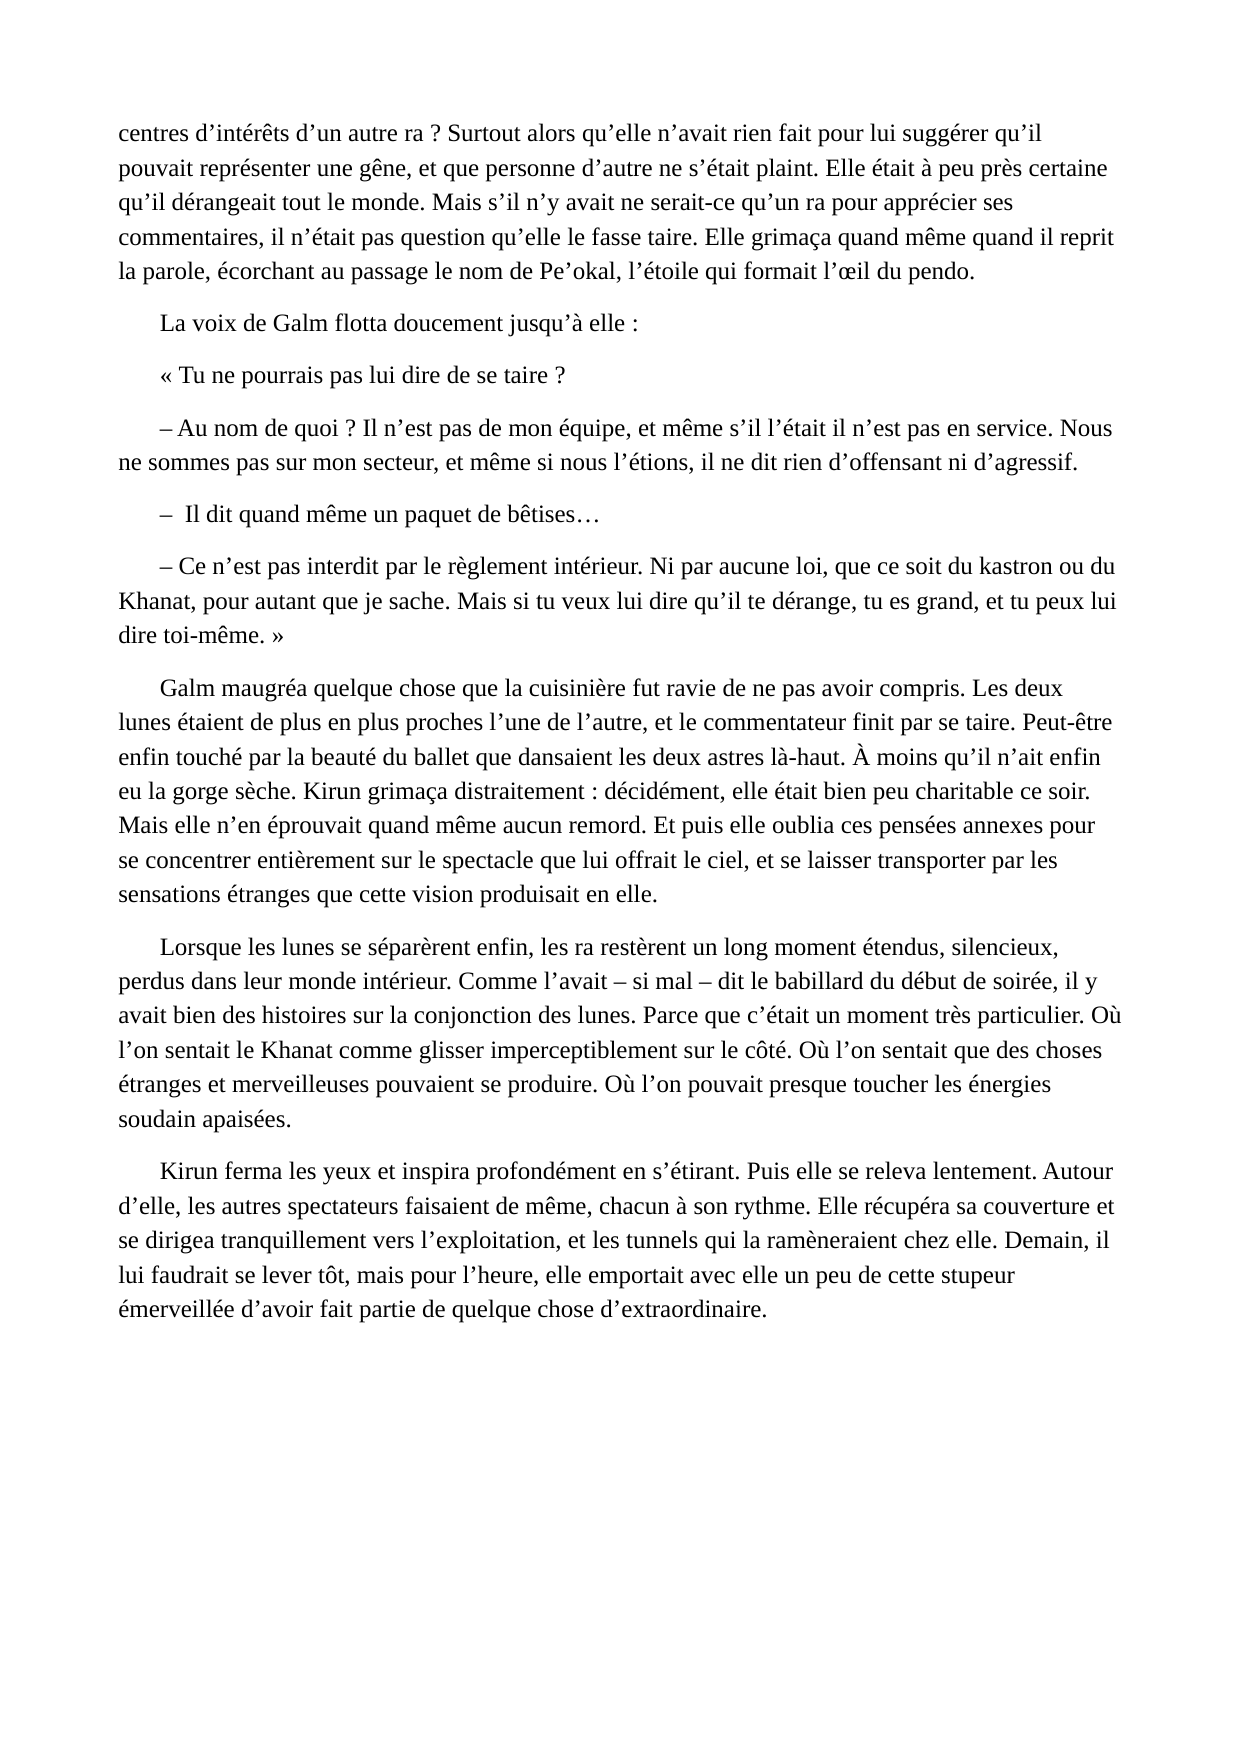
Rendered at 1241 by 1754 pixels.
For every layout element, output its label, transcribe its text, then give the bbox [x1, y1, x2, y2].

text – Ce n’est pas interdit par le règlement intérieur. Ni par aucune loi, que ce soit du kastron ou du Khanat, pour autant que je sache. Mais si tu veux lui dire qu’il te dérange, tu es grand, et tu peux lui dire toi-même. » [118, 551, 1122, 649]
text – Au nom de quoi ? Il n’est pas de mon équipe, et même s’il l’était il n’est pas en service. Nous ne sommes pas sur mon secteur, et même si nous l’étions, il ne dit rien d’offensant ni d’agressif. [118, 413, 1122, 476]
text Kirun ferma les yeux et inspira profondément en s’étirant. Puis elle se releva lentement. Autour d’elle, les autres spectateurs faisaient de même, chacun à son rythme. Elle récupéra sa couverture et se dirigea tranquillement vers l’exploitation, et les tunnels qui la ramèneraient chez elle. Demain, il lui faudrait se lever tôt, mais pour l’heure, elle emportait avec elle un peu de cette stupeur émerveillée d’avoir fait partie de quelque chose d’extraordinaire. [118, 1156, 1122, 1323]
text Galm maugréa quelque chose que la cuisinière fut ravie de ne pas avoir compris. Les deux lunes étaient de plus en plus proches l’une de l’autre, et le commentateur finit par se taire. Peut-être enfin touché par la beauté du ballet que dansaient les deux astres là-haut. À moins qu’il n’ait enfin eu la gorge sèche. Kirun grimaça distraitement : décidément, elle était bien peu charitable ce soir. Mais elle n’en éprouvait quand même aucun remord. Et puis elle oublia ces pensées annexes pour se concentrer entièrement sur le spectacle que lui offrait le ciel, et se laisser transporter par les sensations étranges que cette vision produisait en elle. [118, 673, 1122, 908]
text – Il dit quand même un paquet de bêtises… [118, 499, 1122, 528]
text Lorsque les lunes se séparèrent enfin, les ra restèrent un long moment étendus, silencieux, perdus dans leur monde intérieur. Comme l’avait – si mal – dit le babillard du début de soirée, il y avait bien des histoires sur la conjonction des lunes. Parce que c’était un moment très particulier. Où l’on sentait le Khanat comme glisser imperceptiblement sur le côté. Où l’on sentait que des choses étranges et merveilleuses pouvaient se produire. Où l’on pouvait presque toucher les énergies soudain apaisées. [118, 932, 1122, 1133]
text « Tu ne pourrais pas lui dire de se taire ? [118, 360, 1122, 389]
text centres d’intérêts d’un autre ra ? Surtout alors qu’elle n’avait rien fait pour lui suggérer qu’il pouvait représenter une gêne, et que personne d’autre ne s’était plaint. Elle était à peu près certaine qu’il dérangeait tout le monde. Mais s’il n’y avait ne serait-ce qu’un ra pour apprécier ses commentaires, il n’était pas question qu’elle le fasse taire. Elle grimaça quand même quand il reprit la parole, écorchant au passage le nom de Pe’okal, l’étoile qui formait l’œil du pendo. [118, 118, 1122, 285]
text La voix de Galm flotta doucement jusqu’à elle : [118, 308, 1122, 337]
